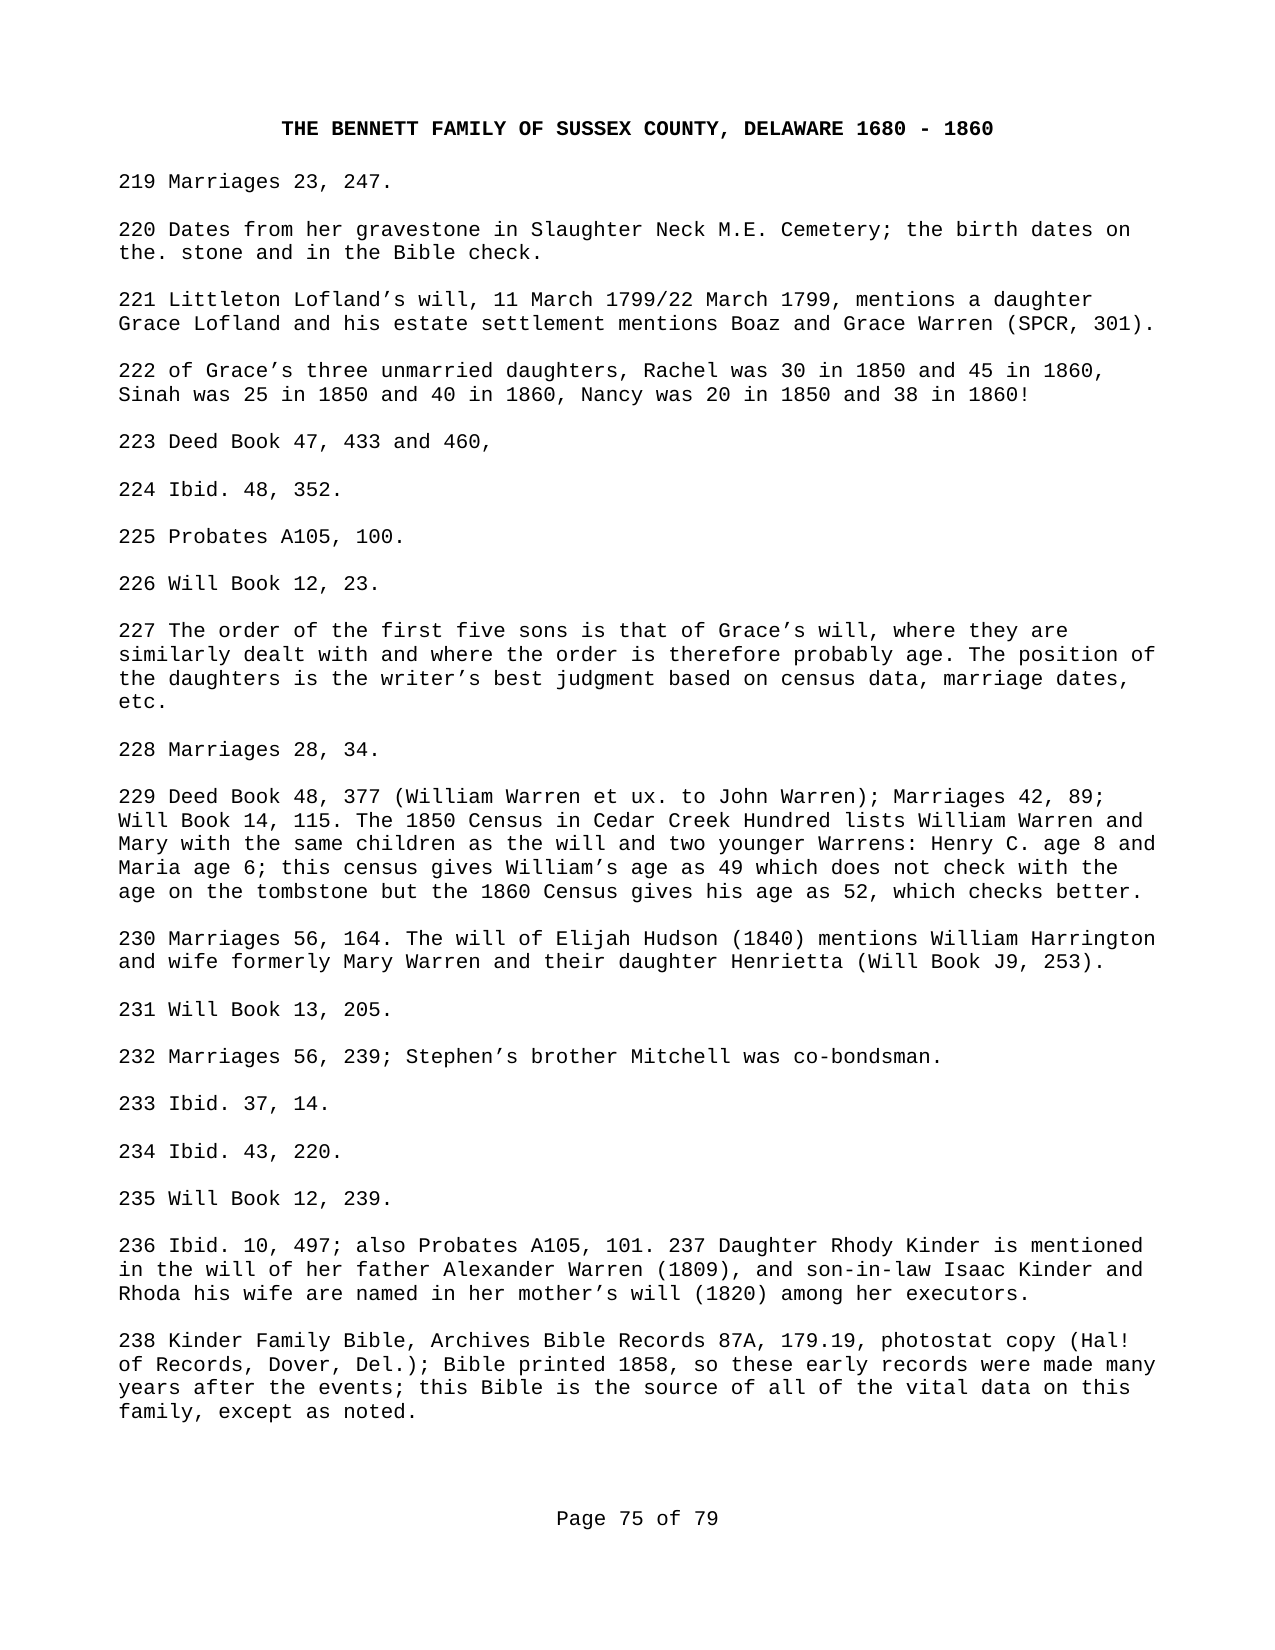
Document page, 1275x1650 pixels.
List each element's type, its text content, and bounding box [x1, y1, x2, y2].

text 235 Will Book 12, 239. [118, 1188, 1157, 1212]
text 224 Ibid. 48, 352. [118, 479, 1157, 502]
text 220 Dates from her gravestone in Slaughter Neck M.E. Cemetery; the birth dates on the. stone and in the Bible check. [118, 218, 1157, 266]
text 236 Ibid. 10, 497; also Probates A105, 101. 237 Daughter Rhody Kinder is mentioned in the will of her father Alexander Warren (1809), and son-in-law Isaac Kinder and Rhoda his wife are named in her mother’s will (1820) among her executors. [118, 1235, 1157, 1306]
text 226 Will Book 12, 23. [118, 573, 1157, 597]
text 222 of Grace’s three unmarried daughters, Rachel was 30 in 1850 and 45 in 1860, Sinah was 25 in 1850 and 40 in 1860, Nancy was 20 in 1850 and 38 in 1860! [118, 360, 1157, 408]
text 223 Deed Book 47, 433 and 460, [118, 431, 1157, 455]
text 227 The order of the first five sons is that of Grace’s will, where they are similarly dealt with and where the order is therefore probably age. The position of the daughters is the writer’s best judgment based on census data, marriage dates, etc. [118, 621, 1157, 715]
text 229 Deed Book 48, 377 (William Warren et ux. to John Warren); Marriages 42, 89; Will Book 14, 115. The 1850 Census in Cedar Creek Hundred lists William Warren and Mary with the same children as the will and two younger Warrens: Henry C. age 8 and Maria age 6; this census gives William’s age as 49 which does not check with the age on the tombstone but the 1860 Census gives his age as 52, which checks better. [118, 786, 1157, 904]
text 230 Marriages 56, 164. The will of Elijah Hudson (1840) mentions William Harrington and wife formerly Mary Warren and their daughter Henrietta (Will Book J9, 253). [118, 928, 1157, 975]
text 233 Ibid. 37, 14. [118, 1093, 1157, 1117]
text 232 Marriages 56, 239; Stephen’s brother Mitchell was co-bondsman. [118, 1046, 1157, 1070]
text 219 Marriages 23, 247. [118, 171, 1157, 195]
text 225 Probates A105, 100. [118, 526, 1157, 549]
text 231 Will Book 13, 205. [118, 999, 1157, 1022]
text 228 Marriages 28, 34. [118, 739, 1157, 762]
text 238 Kinder Family Bible, Archives Bible Records 87A, 179.19, photostat copy (Hal! of Records, Dover, Del.); Bible printed 1858, so these early records were made many years after the events; this Bible is the source of all of the vital data on this family, except as noted. [118, 1330, 1157, 1424]
text 221 Littleton Lofland’s will, 11 March 1799/22 March 1799, mentions a daughter Grace Lofland and his estate settlement mentions Boaz and Grace Warren (SPCR, 301). [118, 289, 1157, 337]
text 234 Ibid. 43, 220. [118, 1141, 1157, 1164]
